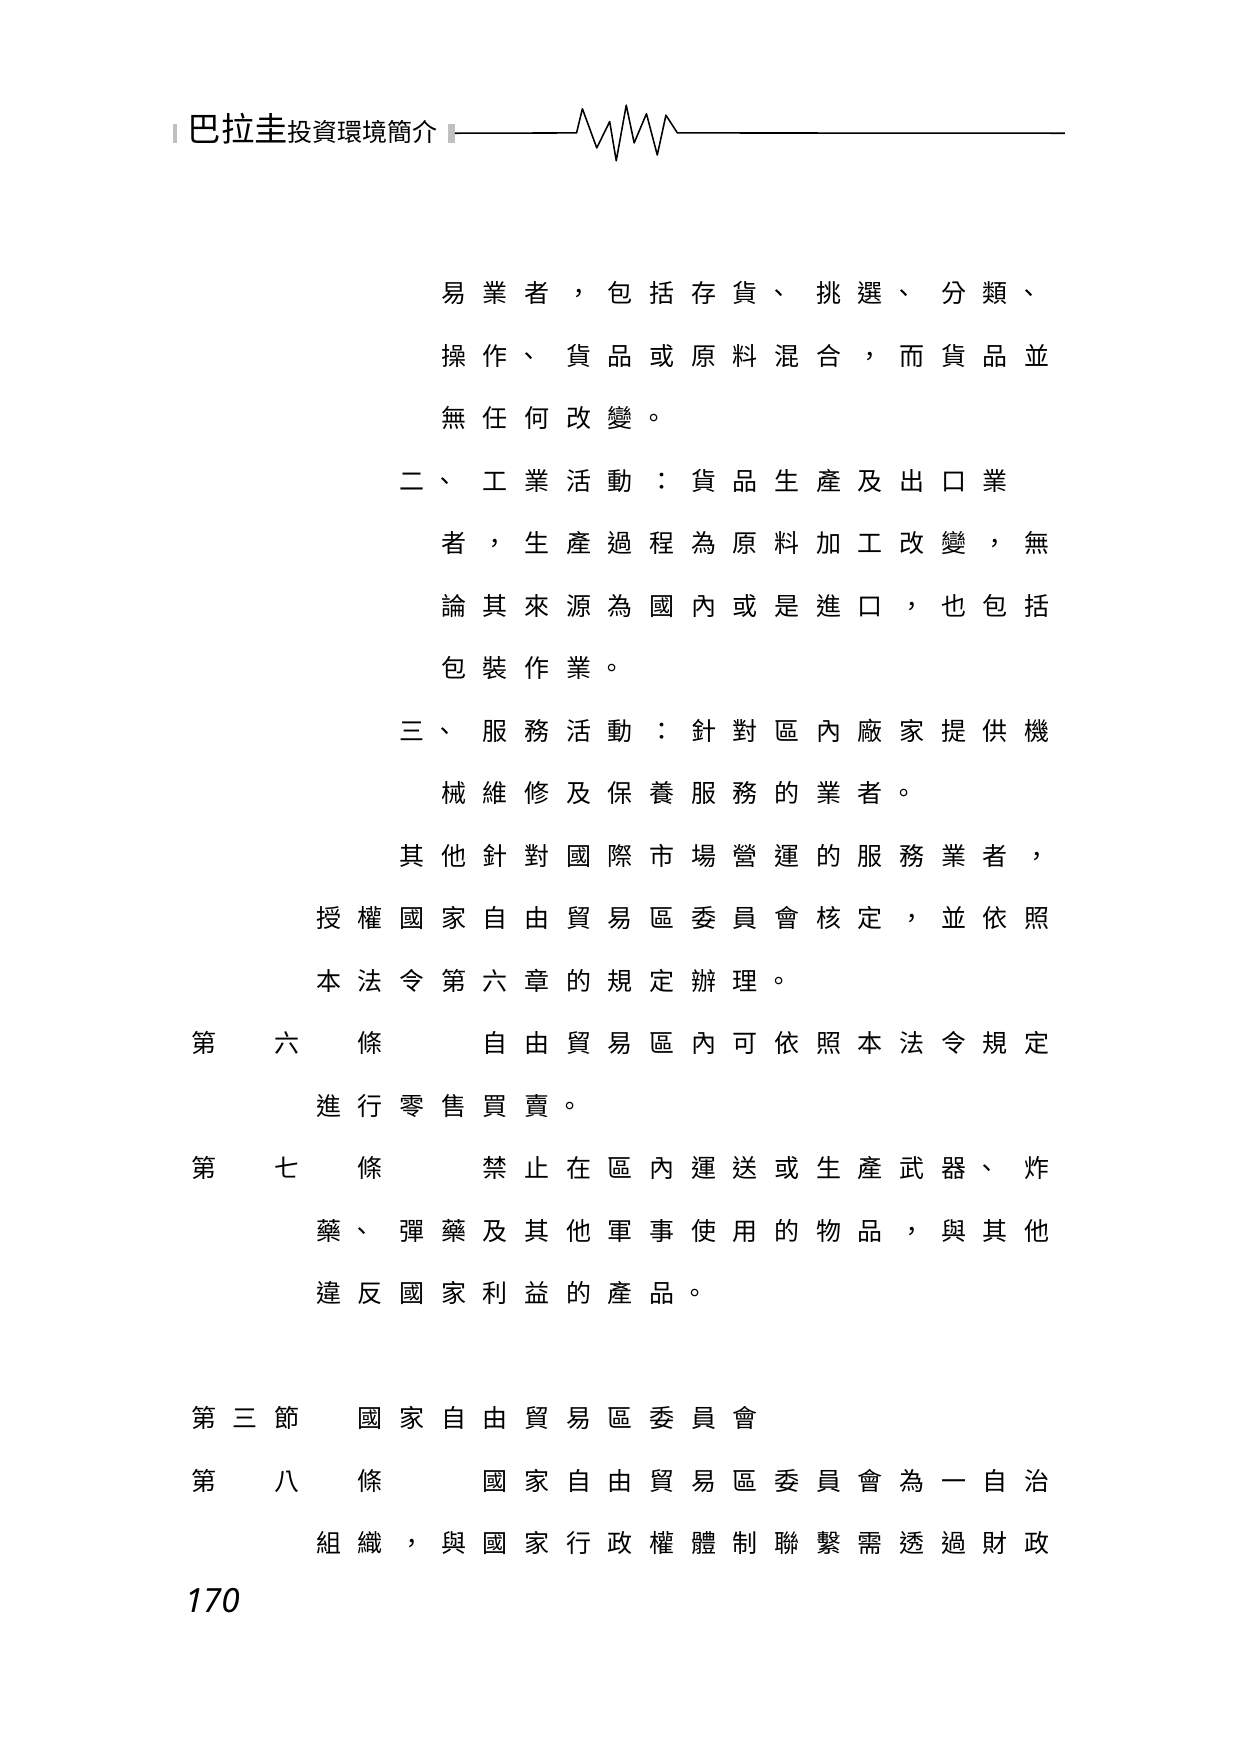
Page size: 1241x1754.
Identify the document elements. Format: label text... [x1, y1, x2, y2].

text 第 六 條 自由貿易區內可依照本法令規定進行零售買賣。 [183, 1000, 1058, 1125]
text 第三節 國家自由貿易區委員會 [183, 1375, 1058, 1438]
text 三、服務活動：針對區內廠家提供機械維修及保養服務的業者。 [355, 688, 1058, 813]
text 易業者，包括存貨、挑選、分類、操作、貨品或原料混合，而貨品並無任何改變。 [355, 250, 1058, 438]
text 第 七 條 禁止在區內運送或生產武器、炸藥、彈藥及其他軍事使用的物品，與其他違反國家利益的產品。 [183, 1125, 1058, 1313]
text 其他針對國際市場營運的服務業者，授權國家自由貿易區委員會核定，並依照本法令第六章的規定辦理。 [306, 813, 1058, 1000]
text 二、工業活動：貨品生產及出口業者，生產過程為原料加工改變，無論其來源為國內或是進口，也包括包裝作業。 [355, 438, 1058, 688]
text 第 八 條 國家自由貿易區委員會為一自治組織，與國家行政權體制聯繫需透過財政 [183, 1438, 1058, 1563]
